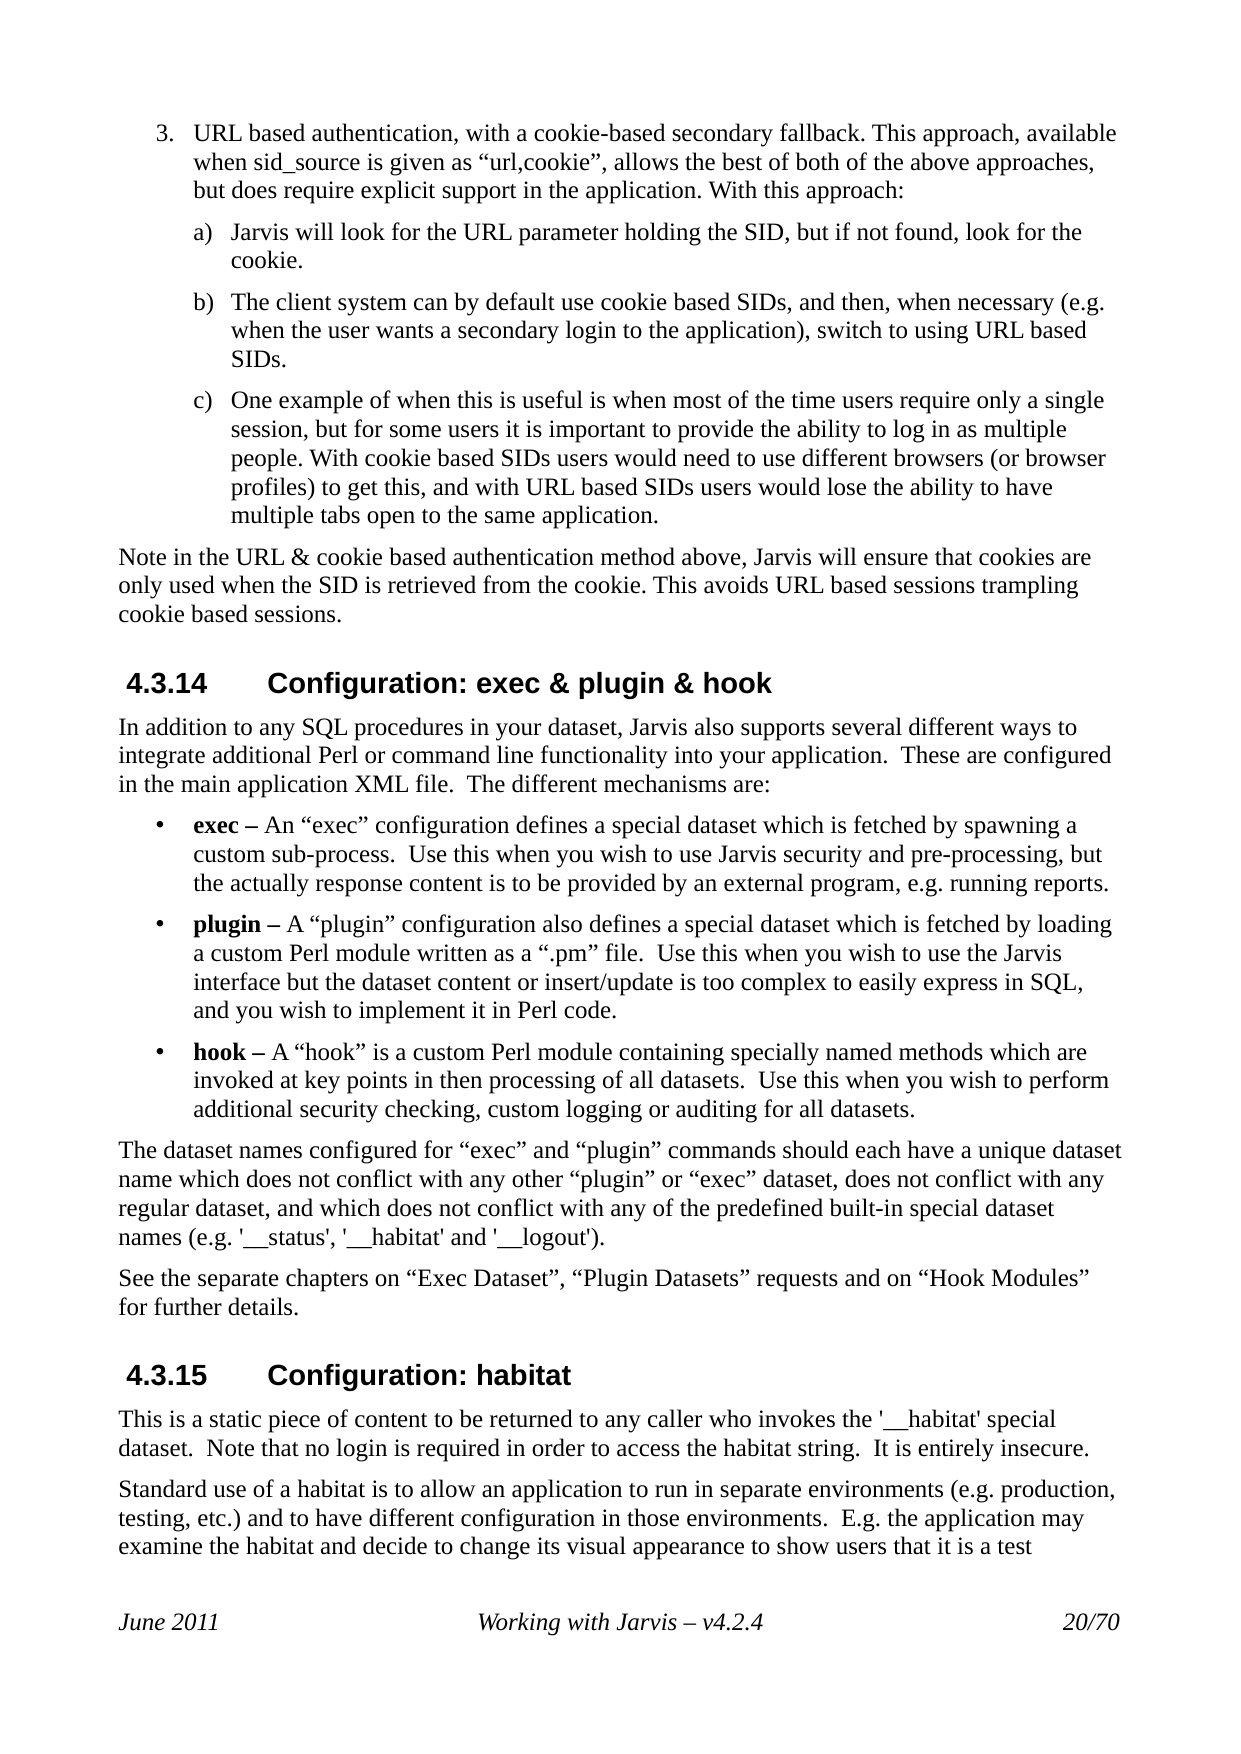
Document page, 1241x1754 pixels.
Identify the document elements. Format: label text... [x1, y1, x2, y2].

text Standard use of a habitat is to allow an application to run in separate environments (e.g. production, testing, etc.) and to have different configuration in those environments. E.g. the application may examine the habitat and decide to change its visual appearance to show users that it is a test [118, 1474, 1122, 1560]
text In addition to any SQL procedures in your dataset, Jarvis also supports several different ways to integrate additional Perl or command line functionality into your application. These are configured in the main application XML file. The different mechanisms are: [118, 712, 1122, 798]
text The dataset names configured for “exec” and “plugin” commands should each have a unique dataset name which does not conflict with any other “plugin” or “exec” dataset, does not conflict with any regular dataset, and which does not conflict with any of the predefined built-in special dataset names (e.g. '__status', '__habitat' and '__logout'). [118, 1135, 1122, 1250]
text This is a static piece of content to be returned to any caller who invokes the '__habitat' special dataset. Note that no login is required in order to access the habitat string. It is entirely insecure. [118, 1404, 1122, 1461]
subtitle Configuration: exec & plugin & hook [118, 666, 1122, 699]
list exec – An “exec” configuration defines a special dataset which is fetched by spawning a custom sub-process. Use this when you wish to use Jarvis security and pre-processing, but the actually response content is to be provided by an external program, e.g. running reports. [156, 810, 1122, 897]
list hook – A “hook” is a custom Perl module containing specially named methods which are invoked at key points in then processing of all datasets. Use this when you wish to perform additional security checking, custom logging or auditing for all datasets. [156, 1037, 1122, 1123]
text See the separate chapters on “Exec Dataset”, “Plugin Datasets” requests and on “Hook Modules” for further details. [118, 1263, 1122, 1320]
list One example of when this is useful is when most of the time users require only a single session, but for some users it is important to provide the ability to log in as multiple people. With cookie based SIDs users would need to use different browsers (or browser profiles) to get this, and with URL based SIDs users would lose the ability to have multiple tabs open to the same application. [193, 386, 1122, 529]
text Note in the URL & cookie based authentication method above, Jarvis will ensure that cookies are only used when the SID is retrieved from the cookie. This avoids URL based sessions trampling cookie based sessions. [118, 542, 1122, 628]
list URL based authentication, with a cookie-based secondary fallback. This approach, available when sid_source is given as “url,cookie”, allows the best of both of the above approaches, but does require explicit support in the application. With this approach: [156, 118, 1122, 204]
list The client system can by default use cookie based SIDs, and then, when necessary (e.g. when the user wants a secondary login to the application), switch to using URL based SIDs. [193, 287, 1122, 373]
subtitle Configuration: habitat [118, 1358, 1122, 1391]
list plugin – A “plugin” configuration also defines a special dataset which is fetched by loading a custom Perl module written as a “.pm” file. Use this when you wish to use the Jarvis interface but the dataset content or insert/update is too complex to easily express in SQL, and you wish to implement it in Perl code. [156, 909, 1122, 1024]
list Jarvis will look for the URL parameter holding the SID, but if not found, look for the cookie. [193, 217, 1122, 274]
